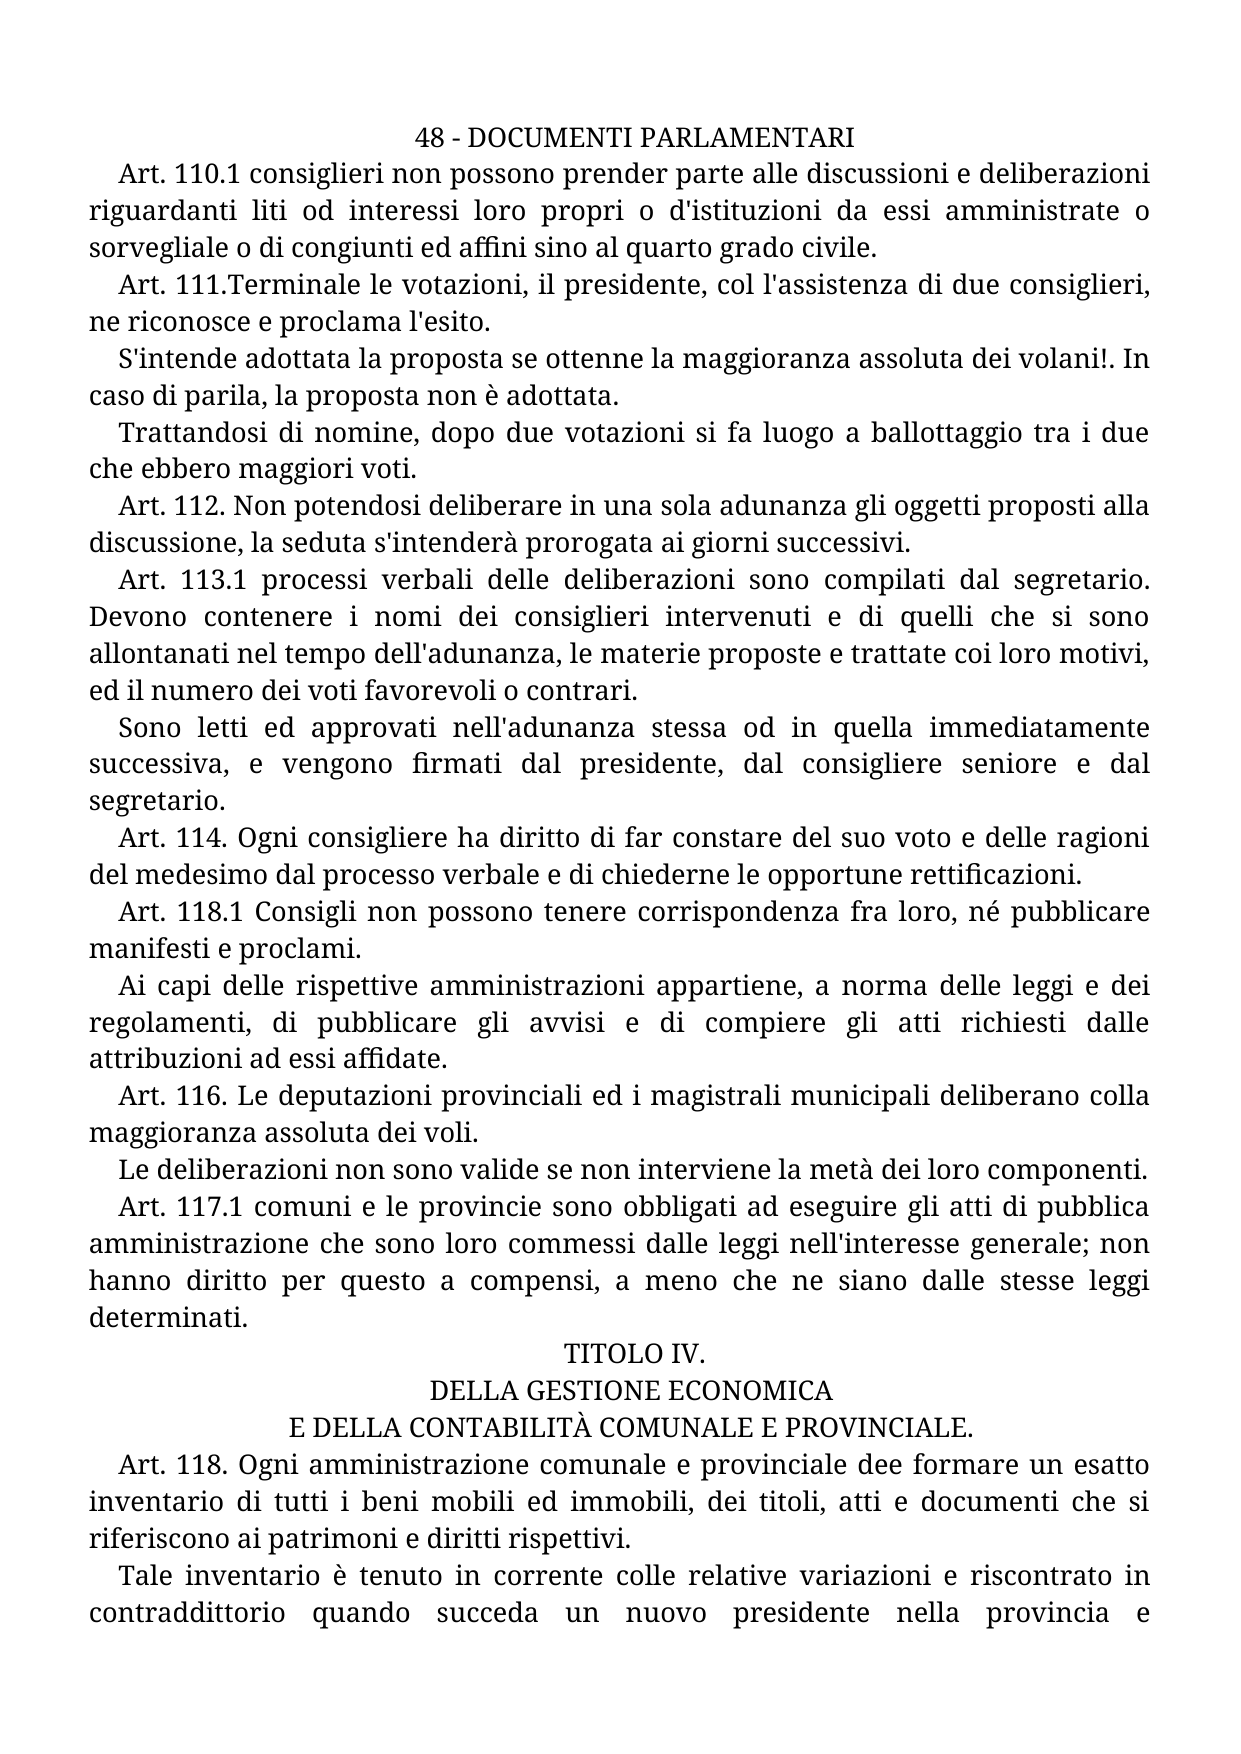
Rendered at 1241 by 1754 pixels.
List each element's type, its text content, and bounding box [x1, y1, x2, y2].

text Art. 116. Le deputazioni provinciali ed i magistrali municipali deliberano colla maggioranza assoluta dei voli. [88, 1077, 1152, 1151]
text Art. 112. Non potendosi deliberare in una sola adunanza gli oggetti proposti alla discussione, la seduta s'intenderà prorogata ai giorni successivi. [88, 487, 1152, 561]
text Tale inventario è tenuto in corrente colle relative variazioni e riscontrato in contraddittorio quando succeda un nuovo presidente nella provincia e [88, 1556, 1152, 1630]
text Art. 111.Terminale le votazioni, il presidente, col l'assistenza di due consiglieri, ne riconosce e proclama l'esito. [88, 266, 1152, 339]
text Art. 110.1 consiglieri non possono prender parte alle discussioni e deliberazioni riguardanti liti od interessi loro propri o d'istituzioni da essi amministrate o sorvegliale o di congiunti ed affini sino al quarto grado civile. [88, 155, 1152, 266]
text TITOLO IV. [88, 1335, 1152, 1372]
text Art. 118.1 Consigli non possono tenere corrispondenza fra loro, né pubblicare manifesti e proclami. [88, 892, 1152, 966]
text Art. 117.1 comuni e le provincie sono obbligati ad eseguire gli atti di pubblica amministrazione che sono loro commessi dalle leggi nell'interesse generale; non hanno diritto per questo a compensi, a meno che ne siano dalle stesse leggi determinati. [88, 1187, 1152, 1335]
text Art. 118. Ogni amministrazione comunale e provinciale dee formare un esatto inventario di tutti i beni mobili ed immobili, dei titoli, atti e documenti che si riferiscono ai patrimoni e diritti rispettivi. [88, 1446, 1152, 1556]
text Trattandosi di nomine, dopo due votazioni si fa luogo a ballottaggio tra i due che ebbero maggiori voti. [88, 413, 1152, 487]
text Ai capi delle rispettive amministrazioni appartiene, a norma delle leggi e dei regolamenti, di pubblicare gli avvisi e di compiere gli atti richiesti dalle attribuzioni ad essi affidate. [88, 966, 1152, 1077]
text Art. 114. Ogni consigliere ha diritto di far constare del suo voto e delle ragioni del medesimo dal processo verbale e di chiederne le opportune rettificazioni. [88, 819, 1152, 892]
text E DELLA CONTABILITÀ COMUNALE E PROVINCIALE. [88, 1409, 1152, 1446]
text 48 - DOCUMENTI PARLAMENTARI [88, 118, 1152, 155]
text Sono letti ed approvati nell'adunanza stessa od in quella immediatamente successiva, e vengono firmati dal presidente, dal consigliere seniore e dal segretario. [88, 708, 1152, 819]
text DELLA GESTIONE ECONOMICA [88, 1372, 1152, 1409]
text S'intende adottata la proposta se ottenne la maggioranza assoluta dei volani!. In caso di parila, la proposta non è adottata. [88, 339, 1152, 413]
text Le deliberazioni non sono valide se non interviene la metà dei loro componenti. [88, 1151, 1152, 1187]
text Art. 113.1 processi verbali delle deliberazioni sono compilati dal segretario. Devono contenere i nomi dei consiglieri intervenuti e di quelli che si sono allontanati nel tempo dell'adunanza, le materie proposte e trattate coi loro motivi, ed il numero dei voti favorevoli o contrari. [88, 561, 1152, 708]
